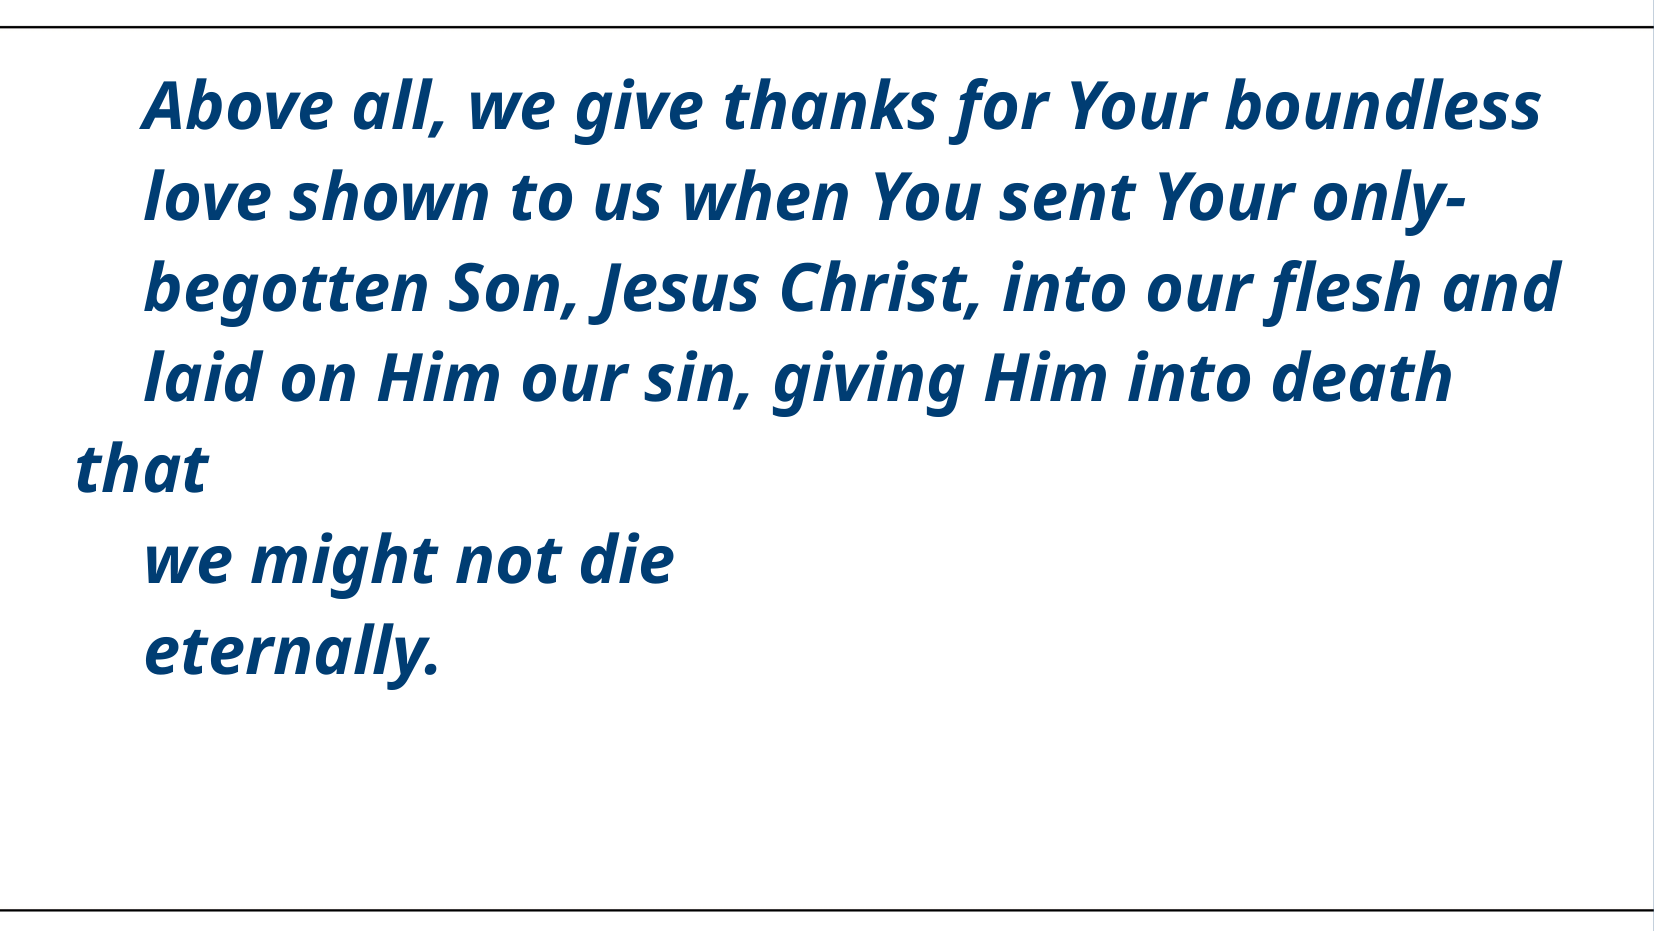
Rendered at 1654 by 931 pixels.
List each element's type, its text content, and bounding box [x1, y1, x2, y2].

text_box Above all, we give thanks for Your boundless love shown to us when You sent Your only- begotten Son, Jesus Christ, into our flesh and laid on Him our sin, giving Him into death that we might not die eternally. [60, 50, 1591, 599]
picture [0, 0, 1654, 931]
